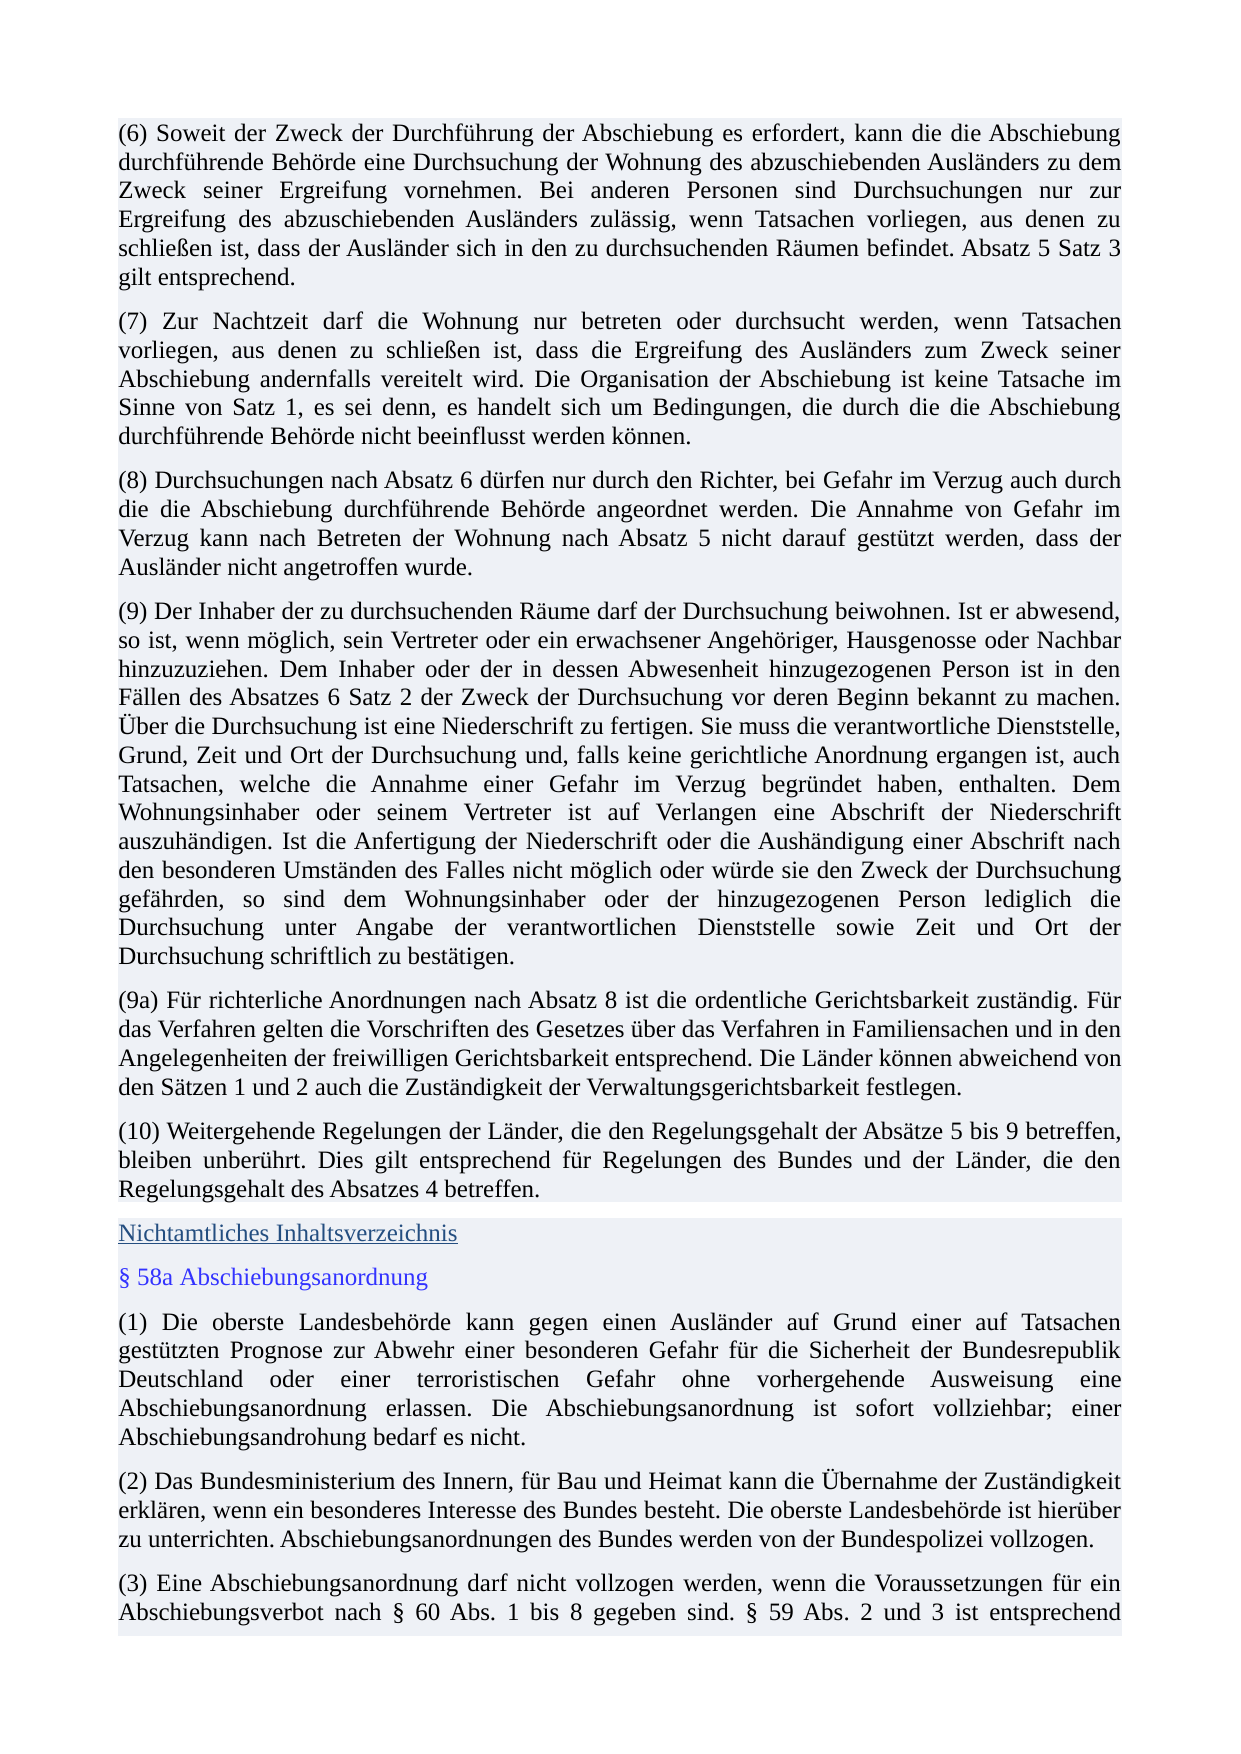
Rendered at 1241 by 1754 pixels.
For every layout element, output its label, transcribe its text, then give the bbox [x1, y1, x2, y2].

text Nichtamtliches Inhaltsverzeichnis [118, 1218, 1122, 1247]
text (7) Zur Nachtzeit darf die Wohnung nur betreten oder durchsucht werden, wenn Tatsachen vorliegen, aus denen zu schließen ist, dass die Ergreifung des Ausländers zum Zweck seiner Abschiebung andernfalls vereitelt wird. Die Organisation der Abschiebung ist keine Tatsache im Sinne von Satz 1, es sei denn, es handelt sich um Bedingungen, die durch die die Abschiebung durchführende Behörde nicht beeinflusst werden können. [118, 306, 1122, 450]
text (2) Das Bundesministerium des Innern, für Bau und Heimat kann die Übernahme der Zuständigkeit erklären, wenn ein besonderes Interesse des Bundes besteht. Die oberste Landesbehörde ist hierüber zu unterrichten. Abschiebungsanordnungen des Bundes werden von der Bundespolizei vollzogen. [118, 1466, 1122, 1552]
text (6) Soweit der Zweck der Durchführung der Abschiebung es erfordert, kann die die Abschiebung durchführende Behörde eine Durchsuchung der Wohnung des abzuschiebenden Ausländers zu dem Zweck seiner Ergreifung vornehmen. Bei anderen Personen sind Durchsuchungen nur zur Ergreifung des abzuschiebenden Ausländers zulässig, wenn Tatsachen vorliegen, aus denen zu schließen ist, dass der Ausländer sich in den zu durchsuchenden Räumen befindet. Absatz 5 Satz 3 gilt entsprechend. [118, 118, 1122, 291]
text (9a) Für richterliche Anordnungen nach Absatz 8 ist die ordentliche Gerichtsbarkeit zuständig. Für das Verfahren gelten die Vorschriften des Gesetzes über das Verfahren in Familiensachen und in den Angelegenheiten der freiwilligen Gerichtsbarkeit entsprechend. Die Länder können abweichend von den Sätzen 1 und 2 auch die Zuständigkeit der Verwaltungsgerichtsbarkeit festlegen. [118, 986, 1122, 1101]
subtitle § 58a Abschiebungsanordnung [118, 1262, 1122, 1291]
text (1) Die oberste Landesbehörde kann gegen einen Ausländer auf Grund einer auf Tatsachen gestützten Prognose zur Abwehr einer besonderen Gefahr für die Sicherheit der Bundesrepublik Deutschland oder einer terroristischen Gefahr ohne vorhergehende Ausweisung eine Abschiebungsanordnung erlassen. Die Abschiebungsanordnung ist sofort vollziehbar; einer Abschiebungsandrohung bedarf es nicht. [118, 1307, 1122, 1451]
text (10) Weitergehende Regelungen der Länder, die den Regelungsgehalt der Absätze 5 bis 9 betreffen, bleiben unberührt. Dies gilt entsprechend für Regelungen des Bundes und der Länder, die den Regelungsgehalt des Absatzes 4 betreffen. [118, 1116, 1122, 1202]
text (3) Eine Abschiebungsanordnung darf nicht vollzogen werden, wenn die Voraussetzungen für ein Abschiebungsverbot nach § 60 Abs. 1 bis 8 gegeben sind. § 59 Abs. 2 und 3 ist entsprechend [118, 1568, 1122, 1626]
text (8) Durchsuchungen nach Absatz 6 dürfen nur durch den Richter, bei Gefahr im Verzug auch durch die die Abschiebung durchführende Behörde angeordnet werden. Die Annahme von Gefahr im Verzug kann nach Betreten der Wohnung nach Absatz 5 nicht darauf gestützt werden, dass der Ausländer nicht angetroffen wurde. [118, 466, 1122, 581]
text (9) Der Inhaber der zu durchsuchenden Räume darf der Durchsuchung beiwohnen. Ist er abwesend, so ist, wenn möglich, sein Vertreter oder ein erwachsener Angehöriger, Hausgenosse oder Nachbar hinzuzuziehen. Dem Inhaber oder der in dessen Abwesenheit hinzugezogenen Person ist in den Fällen des Absatzes 6 Satz 2 der Zweck der Durchsuchung vor deren Beginn bekannt zu machen. Über die Durchsuchung ist eine Niederschrift zu fertigen. Sie muss die verantwortliche Dienststelle, Grund, Zeit und Ort der Durchsuchung und, falls keine gerichtliche Anordnung ergangen ist, auch Tatsachen, welche die Annahme einer Gefahr im Verzug begründet haben, enthalten. Dem Wohnungsinhaber oder seinem Vertreter ist auf Verlangen eine Abschrift der Niederschrift auszuhändigen. Ist die Anfertigung der Niederschrift oder die Aushändigung einer Abschrift nach den besonderen Umständen des Falles nicht möglich oder würde sie den Zweck der Durchsuchung gefährden, so sind dem Wohnungsinhaber oder der hinzugezogenen Person lediglich die Durchsuchung unter Angabe der verantwortlichen Dienststelle sowie Zeit und Ort der Durchsuchung schriftlich zu bestätigen. [118, 596, 1122, 970]
